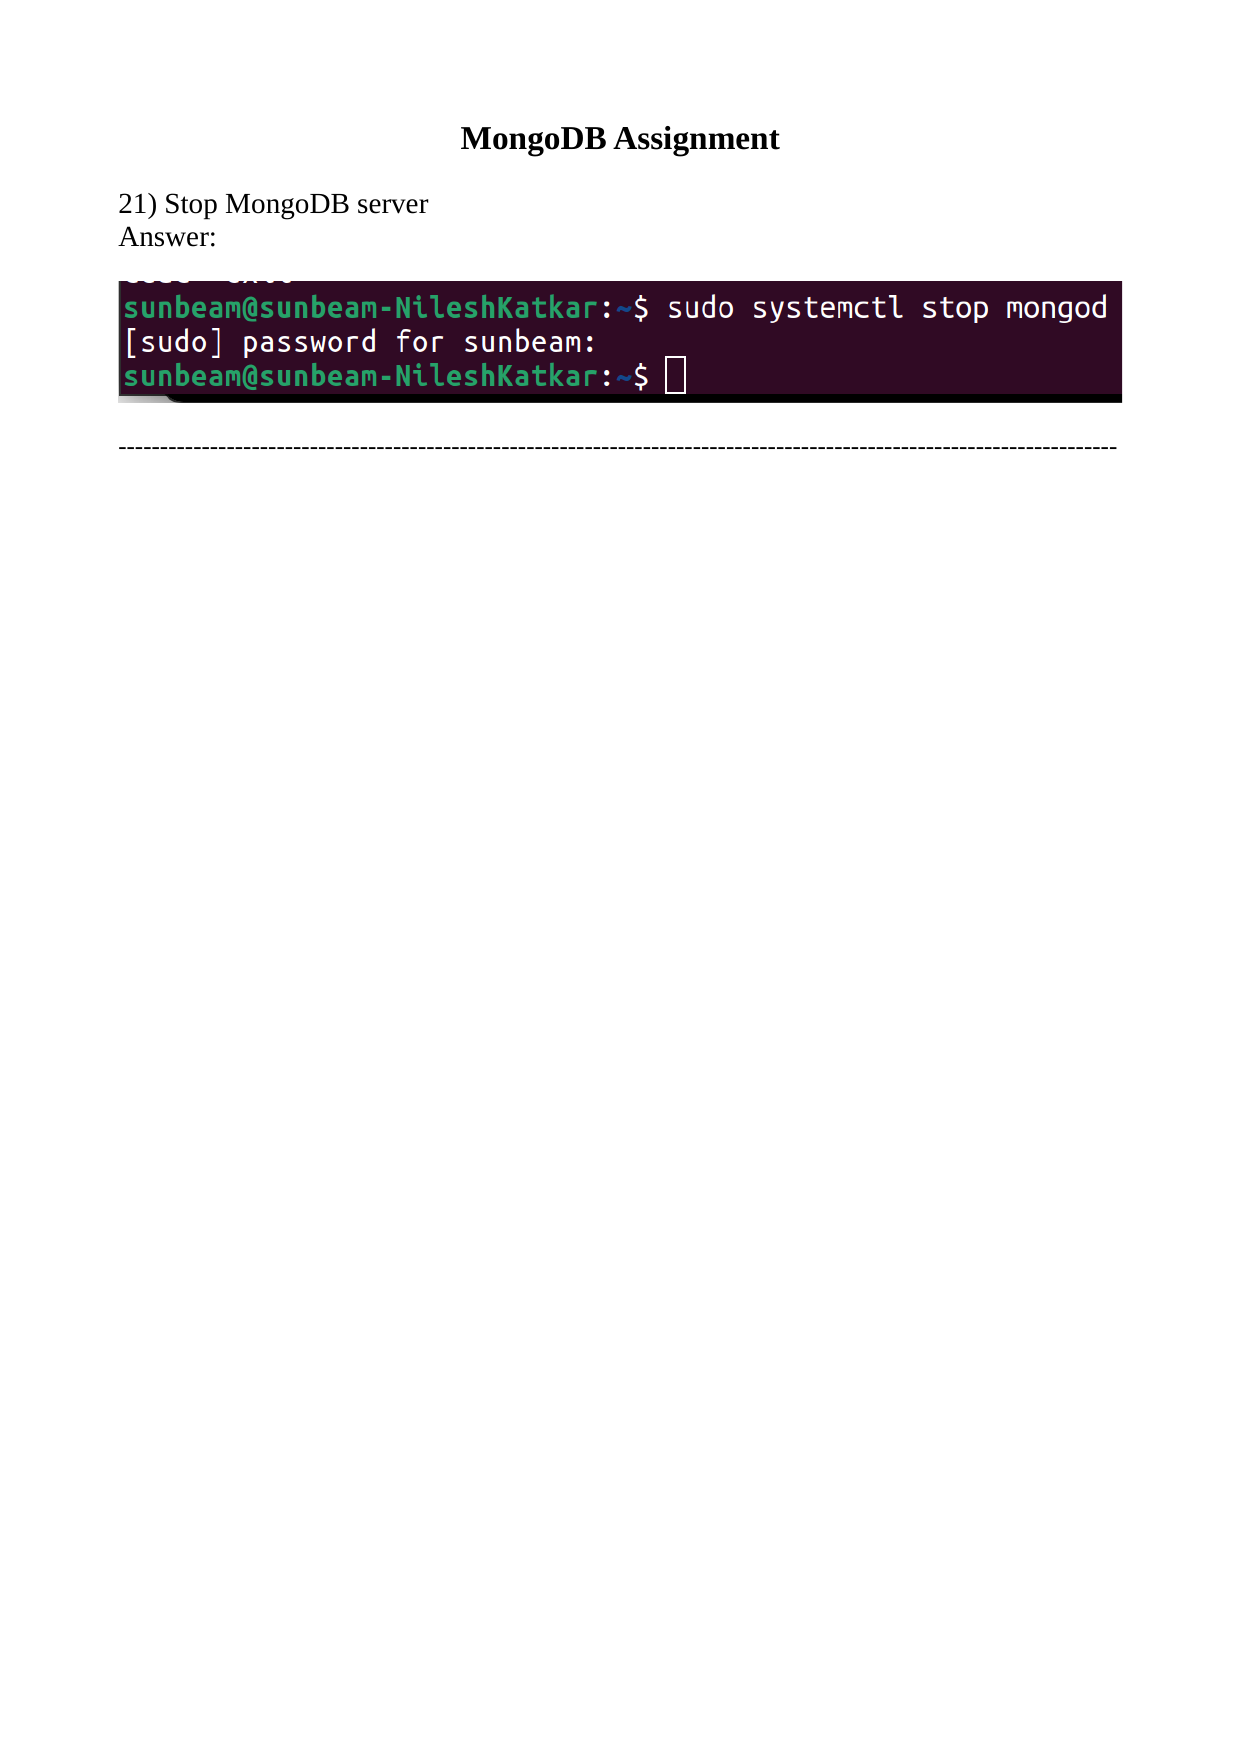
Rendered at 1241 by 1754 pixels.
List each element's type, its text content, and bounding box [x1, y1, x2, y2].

text Answer: [118, 219, 1122, 253]
picture [118, 281, 1123, 403]
text 21) Stop MongoDB server [118, 186, 1122, 219]
text ------------------------------------------------------------------------------------------------------------------------ [118, 431, 1122, 460]
